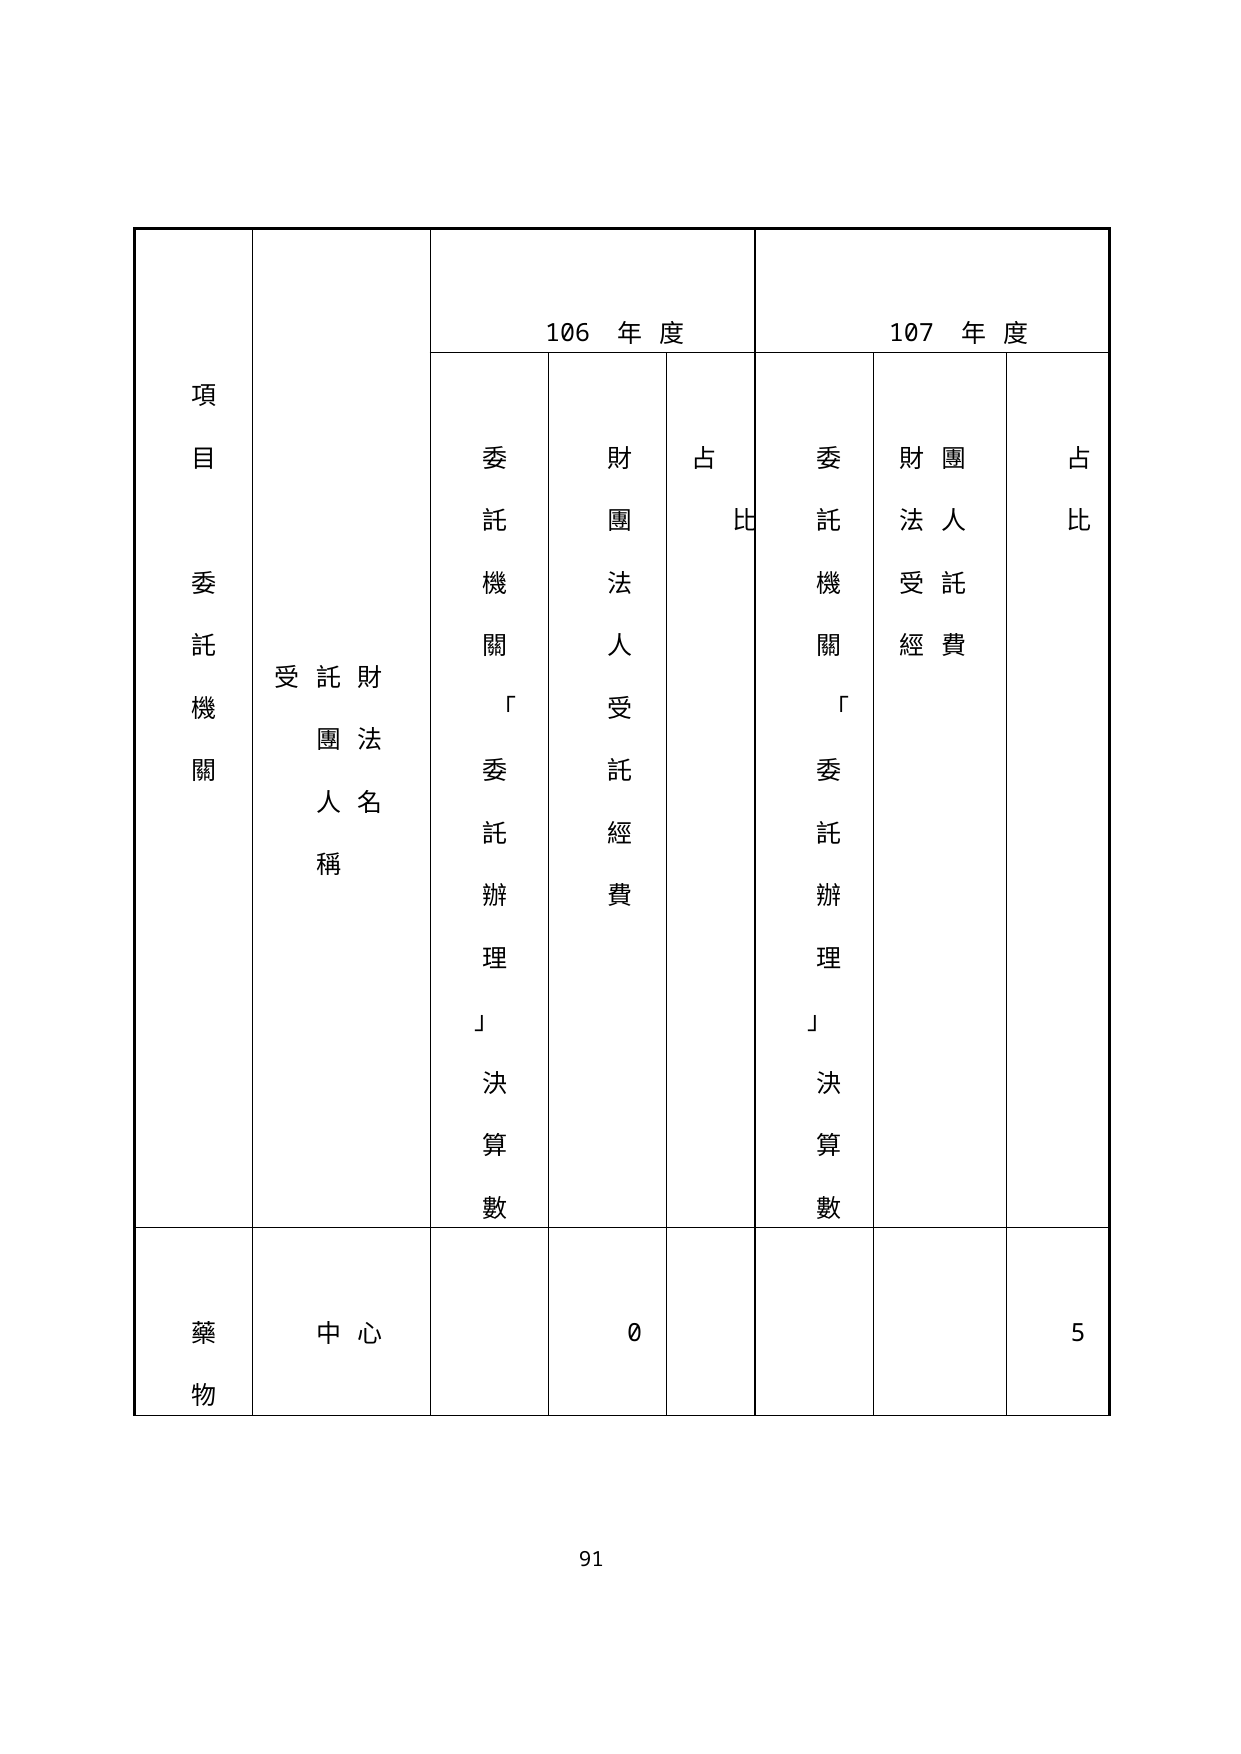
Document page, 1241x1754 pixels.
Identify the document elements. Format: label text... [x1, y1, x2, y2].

table_cell 占比 [667, 353, 754, 1227]
table_cell 5 [1007, 1228, 1108, 1415]
table_cell [431, 1228, 548, 1415]
table_cell [874, 1228, 1006, 1415]
table_cell 藥物 [136, 1228, 252, 1415]
table_cell 中心 [253, 1228, 430, 1415]
table_cell [667, 1228, 754, 1415]
table_cell 占比 [1007, 353, 1108, 1227]
table_cell [756, 1228, 873, 1415]
table_cell 委託機關「委託辦理」決算數 [756, 353, 873, 1227]
table_header 受託財團法人名稱 [253, 230, 430, 1227]
table_header 106年度 [431, 230, 754, 352]
table_cell 0 [549, 1228, 666, 1415]
table_cell 財團法人受託經費 [549, 353, 666, 1227]
table_cell 財團法人受託經費 [874, 353, 1006, 1227]
table_cell 委託機關「委託辦理」決算數 [431, 353, 548, 1227]
table_header 項目 委託 機關 [136, 230, 252, 1227]
table_header 107年度 [756, 230, 1108, 352]
